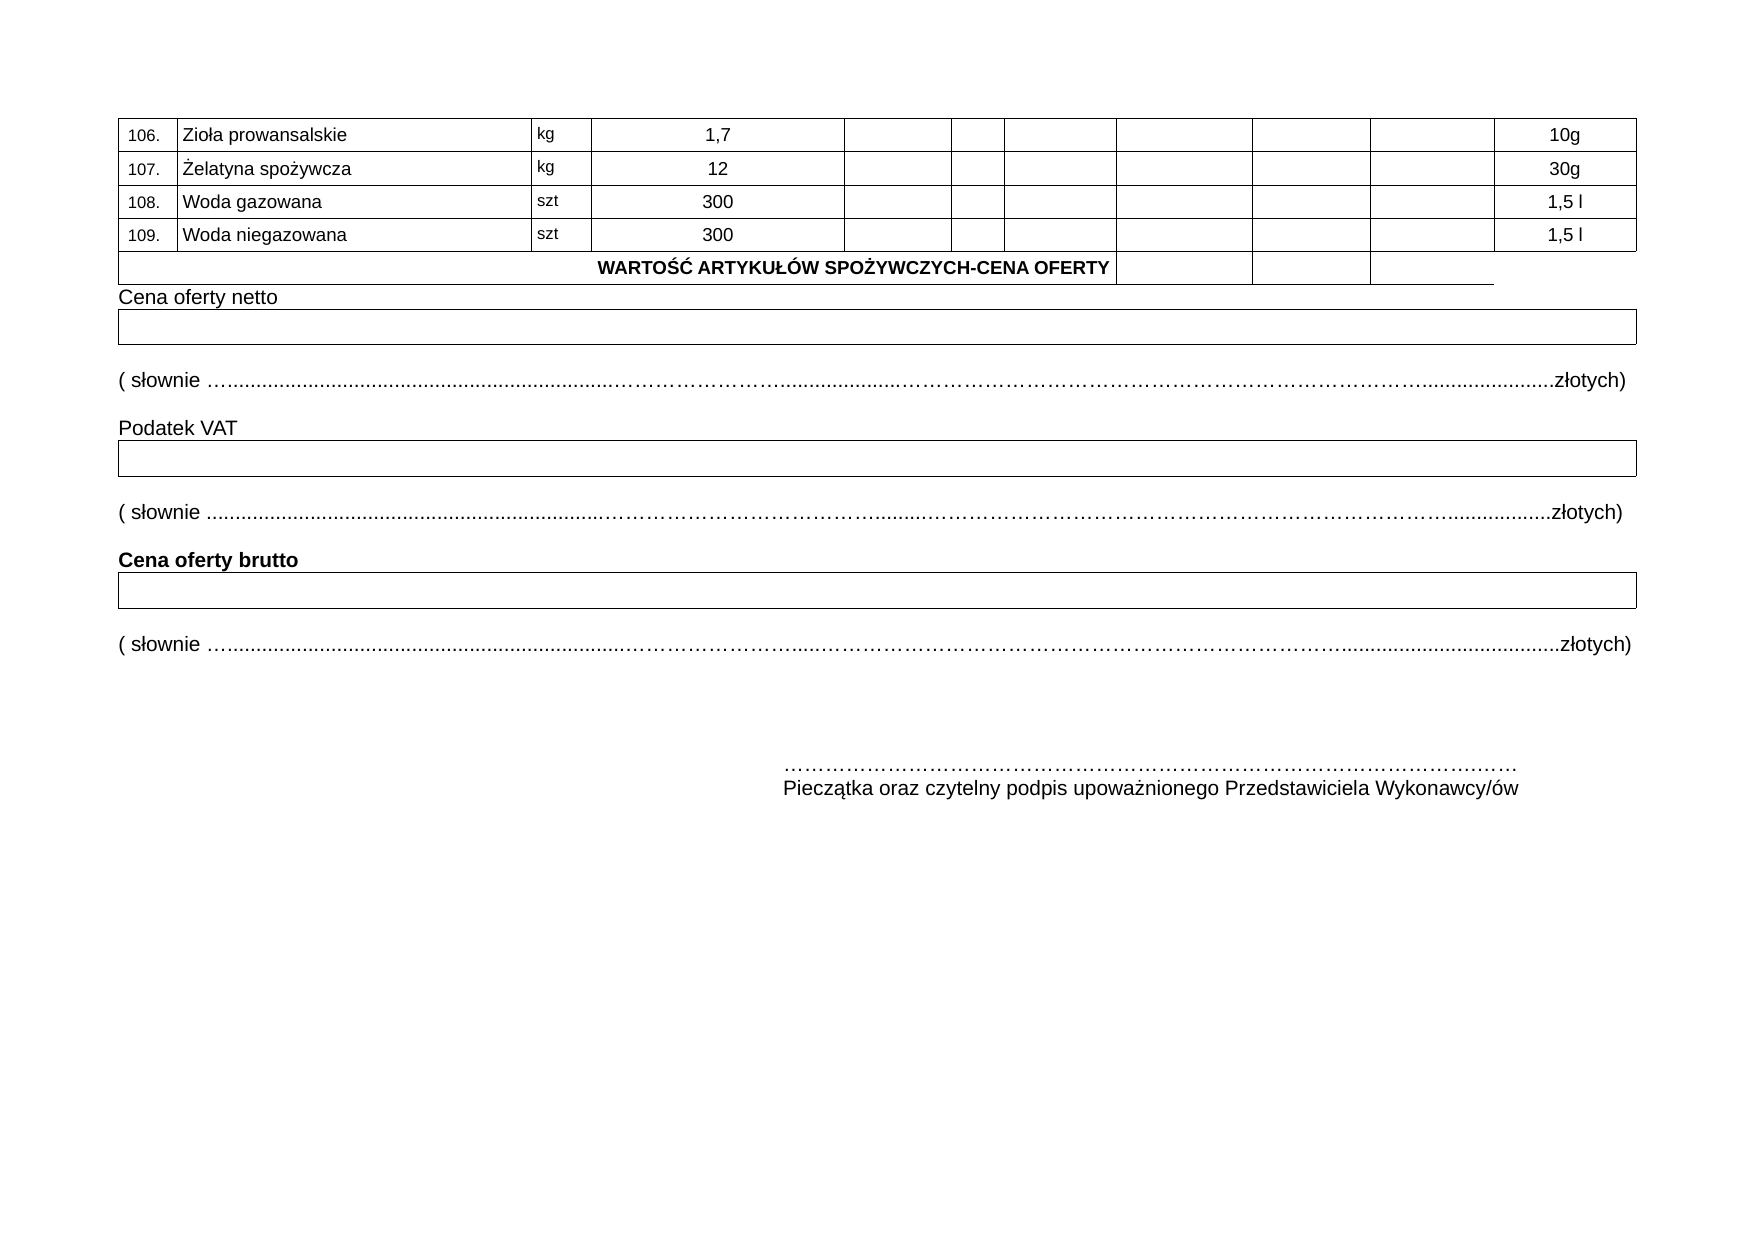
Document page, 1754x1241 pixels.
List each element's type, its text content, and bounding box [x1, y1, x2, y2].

table_cell Woda gazowana [178, 186, 531, 218]
table_cell 1,5 l [1495, 186, 1636, 218]
table_cell [952, 152, 1004, 184]
table_cell szt [532, 186, 591, 218]
table_cell [952, 219, 1004, 251]
table_cell kg [532, 152, 591, 184]
table_cell [1005, 152, 1116, 184]
table_cell [845, 219, 951, 251]
text ( słownie …...................................................................…………………….....................………………………………………………………………….......................złotych) [118, 368, 1636, 392]
table_cell [845, 119, 951, 151]
table_cell Żelatyna spożywcza [178, 152, 531, 184]
table_cell [1371, 252, 1494, 284]
table_cell [1117, 119, 1252, 151]
text Cena oferty brutto [118, 548, 1636, 572]
table_cell [1371, 186, 1494, 218]
table_cell [1371, 152, 1494, 184]
table_cell 12 [592, 152, 844, 184]
table_cell szt [532, 219, 591, 251]
table_cell [1371, 119, 1494, 151]
table_cell [119, 219, 177, 251]
table_cell [1253, 152, 1370, 184]
table_cell [1117, 252, 1252, 284]
table_header [119, 310, 1636, 344]
text Cena oferty netto [118, 284, 1636, 308]
text Podatek VAT [118, 416, 1636, 440]
table_cell [952, 186, 1004, 218]
table_cell 1,5 l [1495, 219, 1636, 251]
table_cell 300 [592, 219, 844, 251]
text ( słownie .....................................................................………………………………….........…………………………………………………………………..................złotych) [118, 500, 1636, 524]
table_cell 1,7 [592, 119, 844, 151]
table_cell 30g [1495, 152, 1636, 184]
table_cell 10g [1495, 119, 1636, 151]
table_cell [845, 186, 951, 218]
text ……………………………………………………………………………………….…… [118, 751, 1754, 775]
table_cell [1253, 219, 1370, 251]
table_cell [952, 119, 1004, 151]
table_cell [1005, 119, 1116, 151]
table_cell Woda niegazowana [178, 219, 531, 251]
table_cell [1253, 186, 1370, 218]
table_header [119, 573, 1636, 607]
table_cell [1494, 252, 1636, 284]
table_cell [1117, 219, 1252, 251]
table_cell [1117, 186, 1252, 218]
table_header [119, 441, 1636, 476]
table_cell [845, 152, 951, 184]
table_cell [1005, 186, 1116, 218]
table_cell 300 [592, 186, 844, 218]
table_cell [119, 119, 177, 151]
table_cell [119, 152, 177, 184]
table_cell WARTOŚĆ ARTYKUŁÓW SPOŻYWCZYCH-CENA OFERTY [119, 252, 1116, 284]
table_cell [1253, 252, 1370, 284]
table_cell Zioła prowansalskie [178, 119, 531, 151]
text Pieczątka oraz czytelny podpis upoważnionego Przedstawiciela Wykonawcy/ów [118, 775, 1754, 799]
table_cell [119, 186, 177, 218]
table_cell [1005, 219, 1116, 251]
table_cell [1253, 119, 1370, 151]
table_cell [1371, 219, 1494, 251]
table_cell kg [532, 119, 591, 151]
text ( słownie ….....................................................................…………………….....…………………………………………………………………......................................złotych) [118, 632, 1636, 656]
table_cell [1117, 152, 1252, 184]
